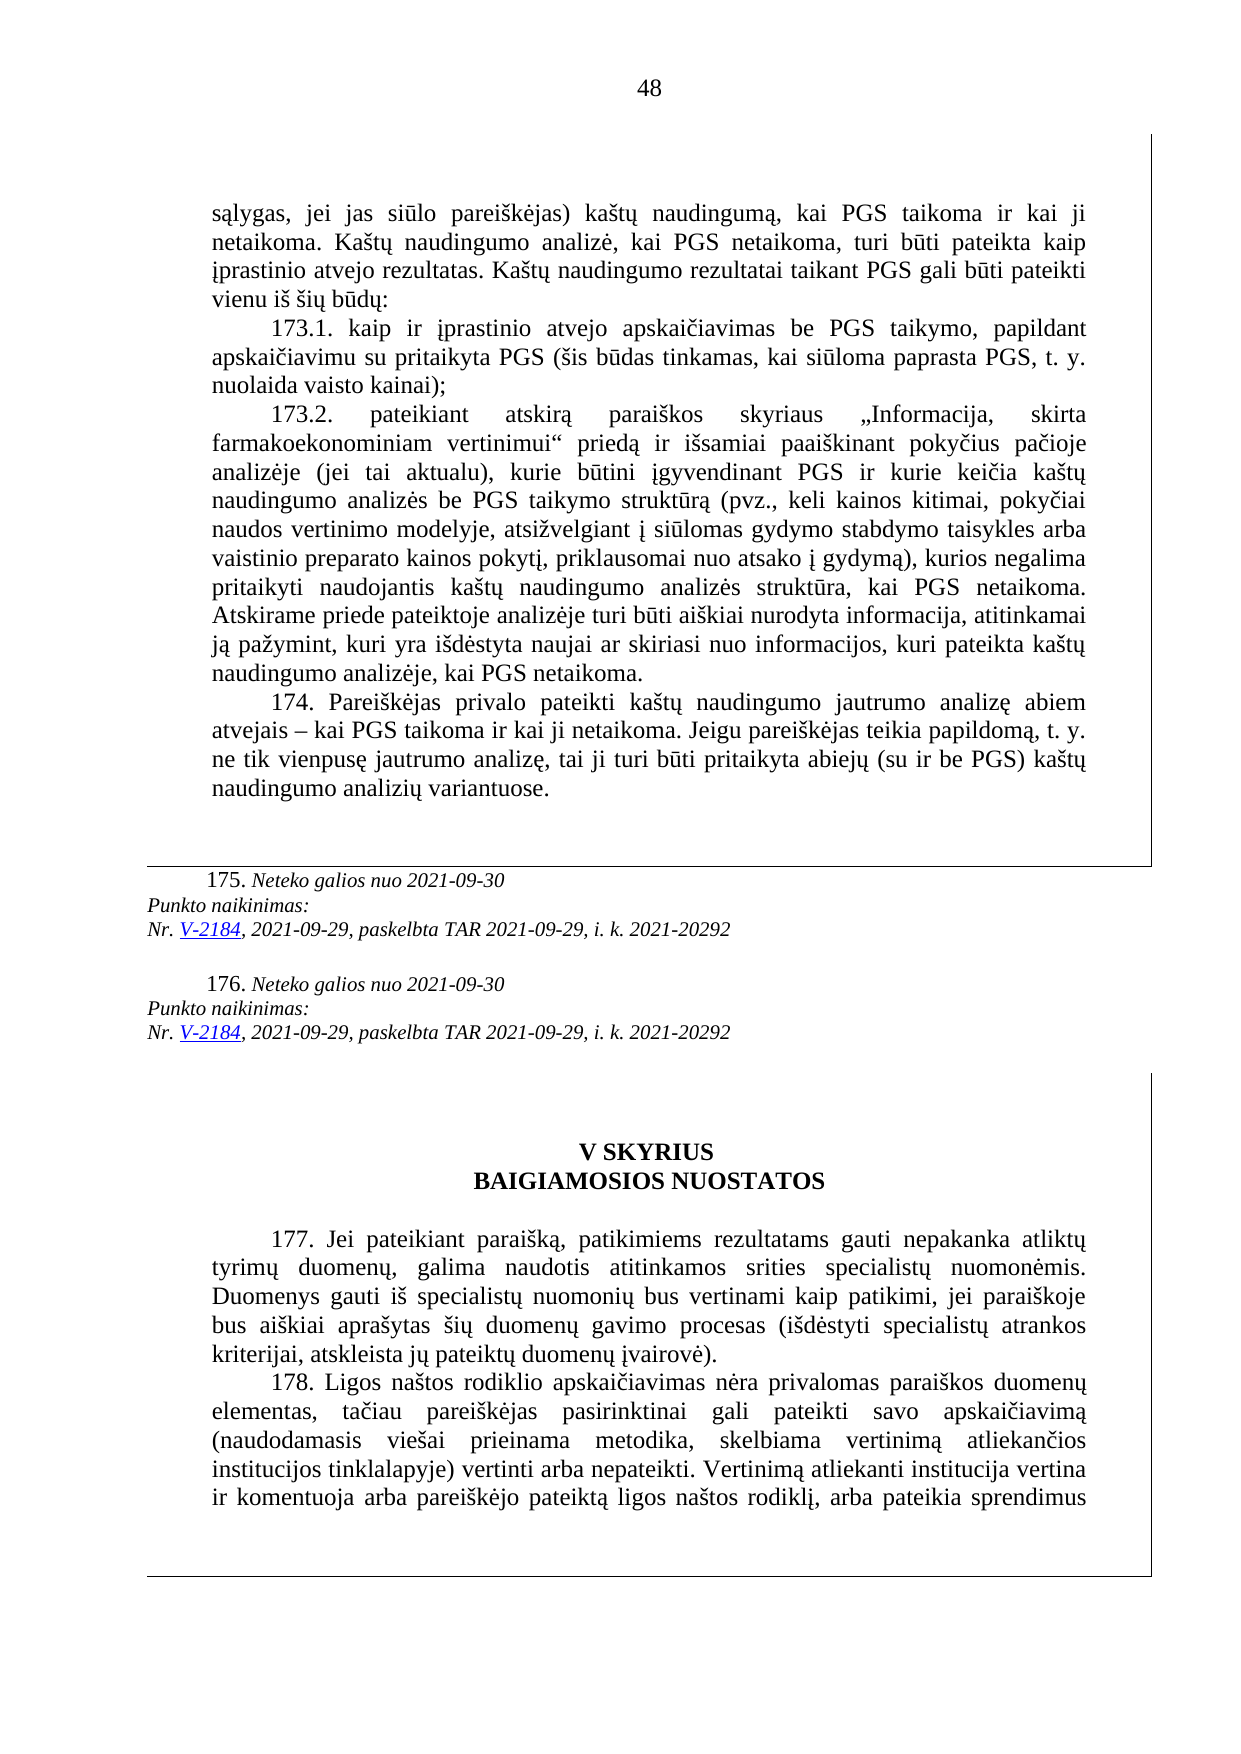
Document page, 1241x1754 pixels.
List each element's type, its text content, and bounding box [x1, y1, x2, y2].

text BAIGIAMOSIOS NUOSTATOS [147, 1166, 1151, 1195]
text 175. Neteko galios nuo 2021-09-30 [147, 866, 1152, 893]
text 178. Ligos naštos rodiklio apskaičiavimas nėra privalomas paraiškos duomenų elementas, tačiau pareiškėjas pasirinktinai gali pateikti savo apskaičiavimą (naudodamasis viešai prieinama metodika, skelbiama vertinimą atliekančios institucijos tinklalapyje) vertinti arba nepateikti. Vertinimą atliekanti institucija vertina ir komentuoja arba pareiškėjo pateiktą ligos naštos rodiklį, arba pateikia sprendimus [147, 1367, 1152, 1576]
text 173.1. kaip ir įprastinio atvejo apskaičiavimas be PGS taikymo, papildant apskaičiavimu su pritaikyta PGS (šis būdas tinkamas, kai siūloma paprasta PGS, t. y. nuolaida vaisto kainai); [147, 313, 1151, 399]
text Punkto naikinimas: [147, 996, 1152, 1020]
text Nr. V-2184, 2021-09-29, paskelbta TAR 2021-09-29, i. k. 2021-20292 [147, 917, 1152, 941]
text 173.2. pateikiant atskirą paraiškos skyriaus „Informacija, skirta farmakoekonominiam vertinimui“ priedą ir išsamiai paaiškinant pokyčius pačioje analizėje (jei tai aktualu), kurie būtini įgyvendinant PGS ir kurie keičia kaštų naudingumo analizės be PGS taikymo struktūrą (pvz., keli kainos kitimai, pokyčiai naudos vertinimo modelyje, atsižvelgiant į siūlomas gydymo stabdymo taisykles arba vaistinio preparato kainos pokytį, priklausomai nuo atsako į gydymą), kurios negalima pritaikyti naudojantis kaštų naudingumo analizės struktūra, kai PGS netaikoma. Atskirame priede pateiktoje analizėje turi būti aiškiai nurodyta informacija, atitinkamai ją pažymint, kuri yra išdėstyta naujai ar skiriasi nuo informacijos, kuri pateikta kaštų naudingumo analizėje, kai PGS netaikoma. [147, 399, 1151, 687]
text 177. Jei pateikiant paraišką, patikimiems rezultatams gauti nepakanka atliktų tyrimų duomenų, galima naudotis atitinkamos srities specialistų nuomonėmis. Duomenys gauti iš specialistų nuomonių bus vertinami kaip patikimi, jei paraiškoje bus aiškiai aprašytas šių duomenų gavimo procesas (išdėstyti specialistų atrankos kriterijai, atskleista jų pateiktų duomenų įvairovė). [147, 1224, 1151, 1367]
text Nr. V-2184, 2021-09-29, paskelbta TAR 2021-09-29, i. k. 2021-20292 [147, 1020, 1152, 1044]
text sąlygas, jei jas siūlo pareiškėjas) kaštų naudingumą, kai PGS taikoma ir kai ji netaikoma. Kaštų naudingumo analizė, kai PGS netaikoma, turi būti pateikta kaip įprastinio atvejo rezultatas. Kaštų naudingumo rezultatai taikant PGS gali būti pateikti vienu iš šių būdų: [147, 133, 1152, 313]
text 176. Neteko galios nuo 2021-09-30 [147, 970, 1152, 996]
text Punkto naikinimas: [147, 893, 1152, 917]
text V SKYRIUS [147, 1073, 1151, 1166]
text 174. Pareiškėjas privalo pateikti kaštų naudingumo jautrumo analizę abiem atvejais – kai PGS taikoma ir kai ji netaikoma. Jeigu pareiškėjas teikia papildomą, t. y. ne tik vienpusę jautrumo analizę, tai ji turi būti pritaikyta abiejų (su ir be PGS) kaštų naudingumo analizių variantuose. [147, 687, 1151, 866]
